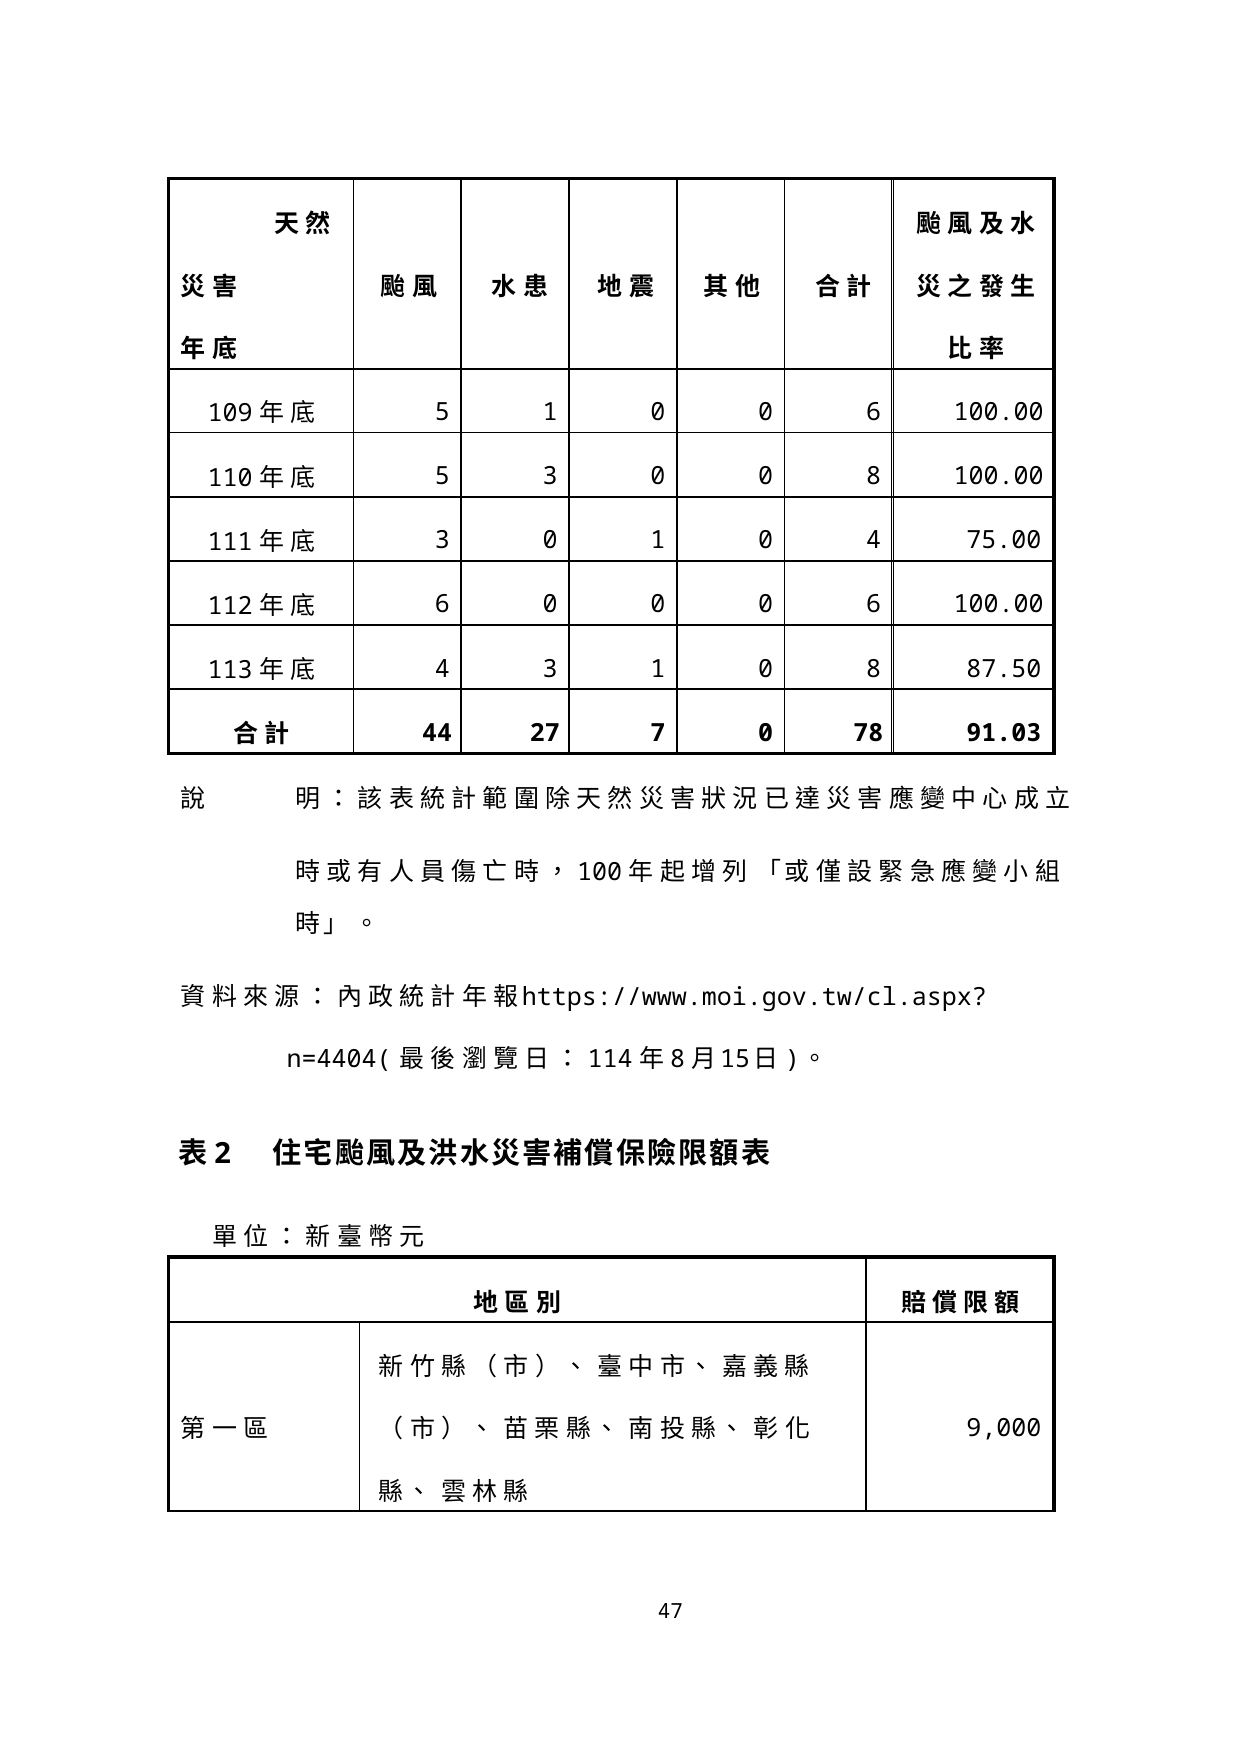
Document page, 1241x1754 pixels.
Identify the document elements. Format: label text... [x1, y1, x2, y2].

table_cell 5 [354, 370, 460, 432]
table_cell 111年底 [170, 498, 353, 560]
table_cell 0 [570, 562, 676, 624]
table_cell 0 [570, 370, 676, 432]
table_cell 75.00 [894, 498, 1052, 560]
table_header 地震 [570, 180, 676, 368]
table_cell 新竹縣（市）、臺中市、嘉義縣（市）、苗栗縣、南投縣、彰化縣、雲林縣 [360, 1323, 865, 1510]
table_header 天然災害 年底 [170, 180, 353, 368]
table_cell 0 [678, 626, 784, 688]
table_cell 0 [678, 498, 784, 560]
text 資料來源：內政統計年報https://www.moi.gov.tw/cl.aspx?n=4404(最後瀏覽日：114年8月15日)。 [162, 943, 1092, 1068]
table_cell 100.00 [894, 562, 1052, 624]
table_cell 91.03 [894, 690, 1052, 752]
table_cell 7 [570, 690, 676, 752]
table_cell 100.00 [894, 433, 1052, 496]
table_cell 1 [570, 498, 676, 560]
table_cell 3 [462, 433, 568, 496]
table_cell 110年底 [170, 433, 353, 496]
text 說 明：該表統計範圍除天然災害狀況已達災害應變中心成立時或有人員傷亡時，100年起增列「或僅設緊急應變小組時」。 [162, 755, 1092, 943]
table_cell 0 [462, 498, 568, 560]
table_cell 6 [785, 562, 891, 624]
table_cell 0 [462, 562, 568, 624]
table_cell 109年底 [170, 370, 353, 432]
table_cell 100.00 [894, 370, 1052, 432]
table_cell 8 [785, 433, 891, 496]
table_header 賠償限額 [867, 1259, 1052, 1321]
table_cell 9,000 [867, 1323, 1052, 1510]
table_cell 4 [354, 626, 460, 688]
table_cell 8 [785, 626, 891, 688]
table_header 水患 [462, 180, 568, 368]
table_cell 87.50 [894, 626, 1052, 688]
table_cell 6 [785, 370, 891, 432]
table_cell 0 [678, 370, 784, 432]
table_cell 113年底 [170, 626, 353, 688]
table_cell 112年底 [170, 562, 353, 624]
table_cell 44 [354, 690, 460, 752]
table_cell 6 [354, 562, 460, 624]
table_cell 4 [785, 498, 891, 560]
table_header 地區別 [170, 1259, 865, 1321]
table_header 颱風 [354, 180, 460, 368]
table_cell 0 [678, 433, 784, 496]
text 表2 住宅颱風及洪水災害補償保險限額表 單位：新臺幣元 [163, 1068, 1092, 1255]
table_cell 1 [570, 626, 676, 688]
table_cell 合計 [170, 690, 353, 752]
table_cell 第一區 [170, 1323, 359, 1510]
table_header 其他 [678, 180, 784, 368]
table_cell 27 [462, 690, 568, 752]
table_cell 0 [678, 690, 784, 752]
table_cell 0 [570, 433, 676, 496]
table_cell 3 [462, 626, 568, 688]
table_header 合計 [785, 180, 891, 368]
table_cell 5 [354, 433, 460, 496]
table_cell 0 [678, 562, 784, 624]
table_cell 1 [462, 370, 568, 432]
table_header 颱風及水災之發生比率 [894, 180, 1052, 368]
table_cell 3 [354, 498, 460, 560]
table_cell 78 [785, 690, 891, 752]
